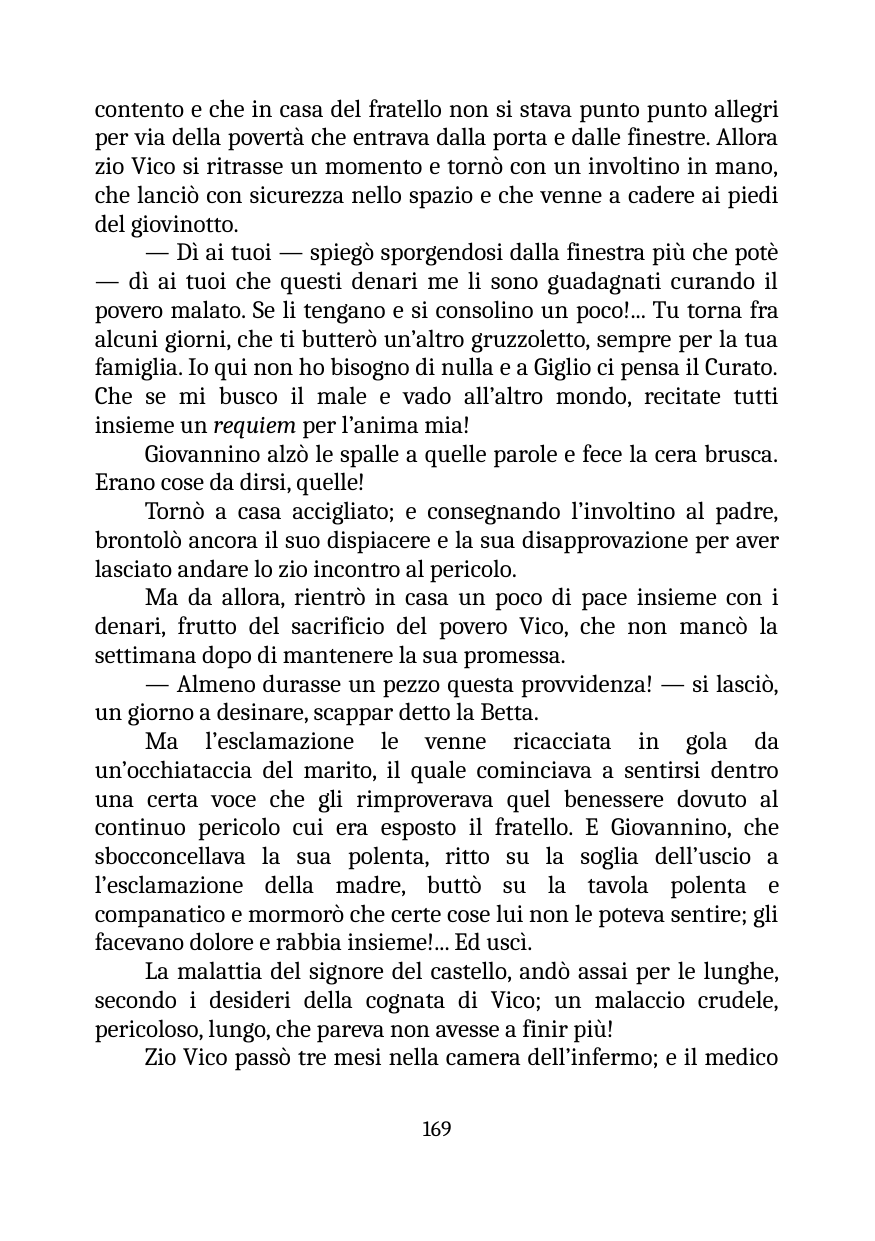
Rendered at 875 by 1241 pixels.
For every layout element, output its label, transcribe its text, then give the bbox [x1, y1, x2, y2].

text — Almeno durasse un pezzo questa provvidenza! — si lasciò, un giorno a desinare, scappar detto la Betta. [94, 669, 779, 727]
text Tornò a casa accigliato; e consegnando l’involtino al padre, brontolò ancora il suo dispiacere e la sua disapprovazione per aver lasciato andare lo zio incontro al pericolo. [94, 497, 779, 583]
text La malattia del signore del castello, andò assai per le lunghe, secondo i desideri della cognata di Vico; un malaccio crudele, pericoloso, lungo, che pareva non avesse a finir più! [94, 957, 779, 1043]
text Zio Vico passò tre mesi nella camera dell’infermo; e il medico [94, 1043, 779, 1072]
text Ma l’esclamazione le venne ricacciata in gola da un’occhiataccia del marito, il quale cominciava a sentirsi dentro una certa voce che gli rimproverava quel benessere dovuto al continuo pericolo cui era esposto il fratello. E Giovannino, che sbocconcellava la sua polenta, ritto su la soglia dell’uscio a l’esclamazione della madre, buttò su la tavola polenta e companatico e mormorò che certe cose lui non le poteva sentire; gli facevano dolore e rabbia insieme!... Ed uscì. [94, 727, 779, 957]
text — Dì ai tuoi — spiegò sporgendosi dalla finestra più che potè — dì ai tuoi che questi denari me li sono guadagnati curando il povero malato. Se li tengano e si consolino un poco!... Tu torna fra alcuni giorni, che ti butterò un’altro gruzzoletto, sempre per la tua famiglia. Io qui non ho bisogno di nulla e a Giglio ci pensa il Curato. Che se mi busco il male e vado all’altro mondo, recitate tutti insieme un requiem per l’anima mia! [94, 238, 779, 439]
text Giovannino alzò le spalle a quelle parole e fece la cera brusca. Erano cose da dirsi, quelle! [94, 439, 779, 497]
text contento e che in casa del fratello non si stava punto punto allegri per via della povertà che entrava dalla porta e dalle finestre. Allora zio Vico si ritrasse un momento e tornò con un involtino in mano, che lanciò con sicurezza nello spazio e che venne a cadere ai piedi del giovinotto. [94, 94, 779, 238]
text Ma da allora, rientrò in casa un poco di pace insieme con i denari, frutto del sacrificio del povero Vico, che non mancò la settimana dopo di mantenere la sua promessa. [94, 583, 779, 669]
